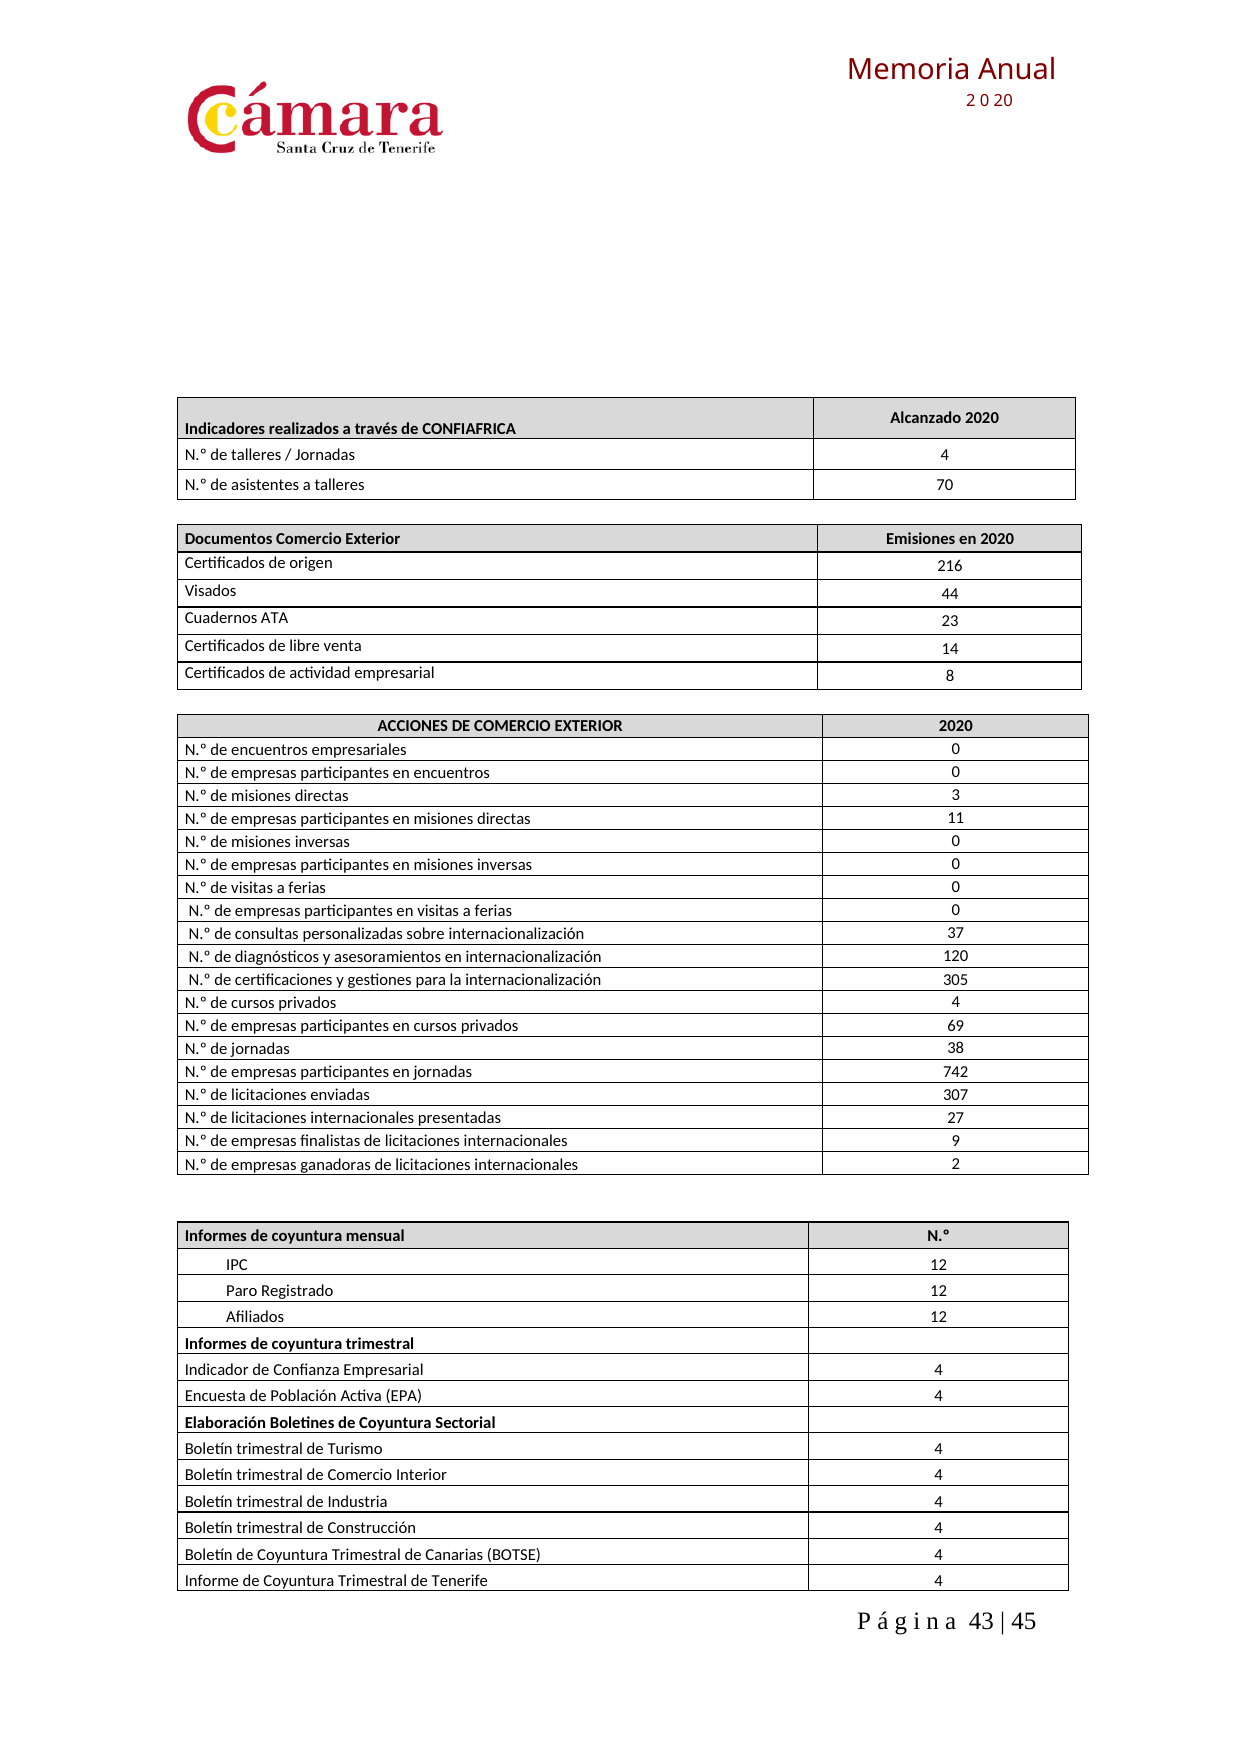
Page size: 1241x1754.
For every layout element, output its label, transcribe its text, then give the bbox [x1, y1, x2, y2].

table_cell 0 [823, 738, 1088, 760]
table_cell IPC [178, 1249, 808, 1274]
table_header Informes de coyuntura mensual [178, 1223, 808, 1248]
table_cell 14 [818, 635, 1081, 661]
table_cell Boletín trimestral de Construcción [178, 1513, 808, 1538]
table_cell 120 [823, 945, 1088, 967]
table_cell 27 [823, 1106, 1088, 1128]
table_cell 0 [823, 899, 1088, 921]
table_cell 69 [823, 1014, 1088, 1036]
table_cell N.º de misiones inversas [178, 830, 822, 852]
table_cell [809, 1328, 1068, 1353]
table_cell Elaboración Boletines de Coyuntura Sectorial [178, 1407, 808, 1432]
table_cell 4 [809, 1565, 1068, 1590]
table_cell 12 [809, 1249, 1068, 1274]
table_cell Paro Registrado [178, 1275, 808, 1301]
table_cell N.º de empresas participantes en visitas a ferias [178, 899, 822, 921]
table_cell 37 [823, 922, 1088, 944]
table_header Documentos Comercio Exterior [178, 525, 817, 551]
table_cell 3 [823, 784, 1088, 806]
table_cell N.º de empresas participantes en jornadas [178, 1060, 822, 1082]
table_cell 8 [818, 663, 1081, 689]
table_cell Certificados de actividad empresarial [178, 663, 817, 689]
table_cell N.º de encuentros empresariales [178, 738, 822, 760]
table_cell 0 [823, 830, 1088, 852]
table_cell Indicador de Confianza Empresarial [178, 1354, 808, 1379]
table_header N.º [809, 1223, 1068, 1248]
table_cell N.º de talleres / Jornadas [178, 439, 813, 469]
table_cell Informes de coyuntura trimestral [178, 1328, 808, 1353]
table_cell 9 [823, 1129, 1088, 1151]
table_cell N.º de cursos privados [178, 991, 822, 1013]
table_cell 4 [809, 1381, 1068, 1406]
table_header ACCIONES DE COMERCIO EXTERIOR [178, 715, 822, 737]
table_cell N.º de certificaciones y gestiones para la internacionalización [178, 968, 822, 990]
table_cell N.º de diagnósticos y asesoramientos en internacionalización [178, 945, 822, 967]
table_cell N.º de empresas participantes en cursos privados [178, 1014, 822, 1036]
table_cell N.º de licitaciones enviadas [178, 1083, 822, 1105]
table_cell 0 [823, 761, 1088, 783]
table_cell Certificados de libre venta [178, 635, 817, 661]
table_header Indicadores realizados a través de CONFIAFRICA [178, 398, 813, 438]
table_cell Encuesta de Población Activa (EPA) [178, 1381, 808, 1406]
table_cell N.º de empresas ganadoras de licitaciones internacionales [178, 1152, 822, 1174]
table_cell N.º de misiones directas [178, 784, 822, 806]
table_cell 4 [809, 1486, 1068, 1511]
table_cell Boletín trimestral de Comercio Interior [178, 1460, 808, 1485]
table_cell Boletín de Coyuntura Trimestral de Canarias (BOTSE) [178, 1539, 808, 1564]
table_cell Boletín trimestral de Turismo [178, 1433, 808, 1459]
table_cell N.º de visitas a ferias [178, 876, 822, 898]
table_cell 12 [809, 1302, 1068, 1327]
table_cell N.º de empresas finalistas de licitaciones internacionales [178, 1129, 822, 1151]
table_cell 70 [814, 470, 1075, 499]
table_cell 12 [809, 1275, 1068, 1301]
table_cell 11 [823, 807, 1088, 829]
table_cell 4 [809, 1513, 1068, 1538]
table_cell 4 [809, 1460, 1068, 1485]
table_cell Visados [178, 580, 817, 606]
table_cell Boletín trimestral de Industria [178, 1486, 808, 1511]
table_cell 216 [818, 553, 1081, 579]
table_cell [809, 1407, 1068, 1432]
table_cell 305 [823, 968, 1088, 990]
table_cell 0 [823, 853, 1088, 875]
table_cell 4 [809, 1433, 1068, 1459]
table_header 2020 [823, 715, 1088, 737]
table_cell N.º de empresas participantes en encuentros [178, 761, 822, 783]
table_cell N.º de consultas personalizadas sobre internacionalización [178, 922, 822, 944]
table_cell Certificados de origen [178, 553, 817, 579]
table_cell 0 [823, 876, 1088, 898]
table_cell Cuadernos ATA [178, 608, 817, 634]
table_header Alcanzado 2020 [814, 398, 1075, 438]
table_cell 38 [823, 1037, 1088, 1059]
table_cell N.º de jornadas [178, 1037, 822, 1059]
table_cell 4 [814, 439, 1075, 469]
table_cell N.º de asistentes a talleres [178, 470, 813, 499]
table_cell 742 [823, 1060, 1088, 1082]
table_cell N.º de empresas participantes en misiones inversas [178, 853, 822, 875]
table_cell Informe de Coyuntura Trimestral de Tenerife [178, 1565, 808, 1590]
table_cell N.º de licitaciones internacionales presentadas [178, 1106, 822, 1128]
table_cell 307 [823, 1083, 1088, 1105]
table_cell 2 [823, 1152, 1088, 1174]
table_cell N.º de empresas participantes en misiones directas [178, 807, 822, 829]
table_cell 4 [823, 991, 1088, 1013]
table_cell Afiliados [178, 1302, 808, 1327]
table_cell 4 [809, 1539, 1068, 1564]
table_cell 4 [809, 1354, 1068, 1379]
table_header Emisiones en 2020 [818, 525, 1081, 551]
table_cell 23 [818, 608, 1081, 634]
table_cell 44 [818, 580, 1081, 606]
